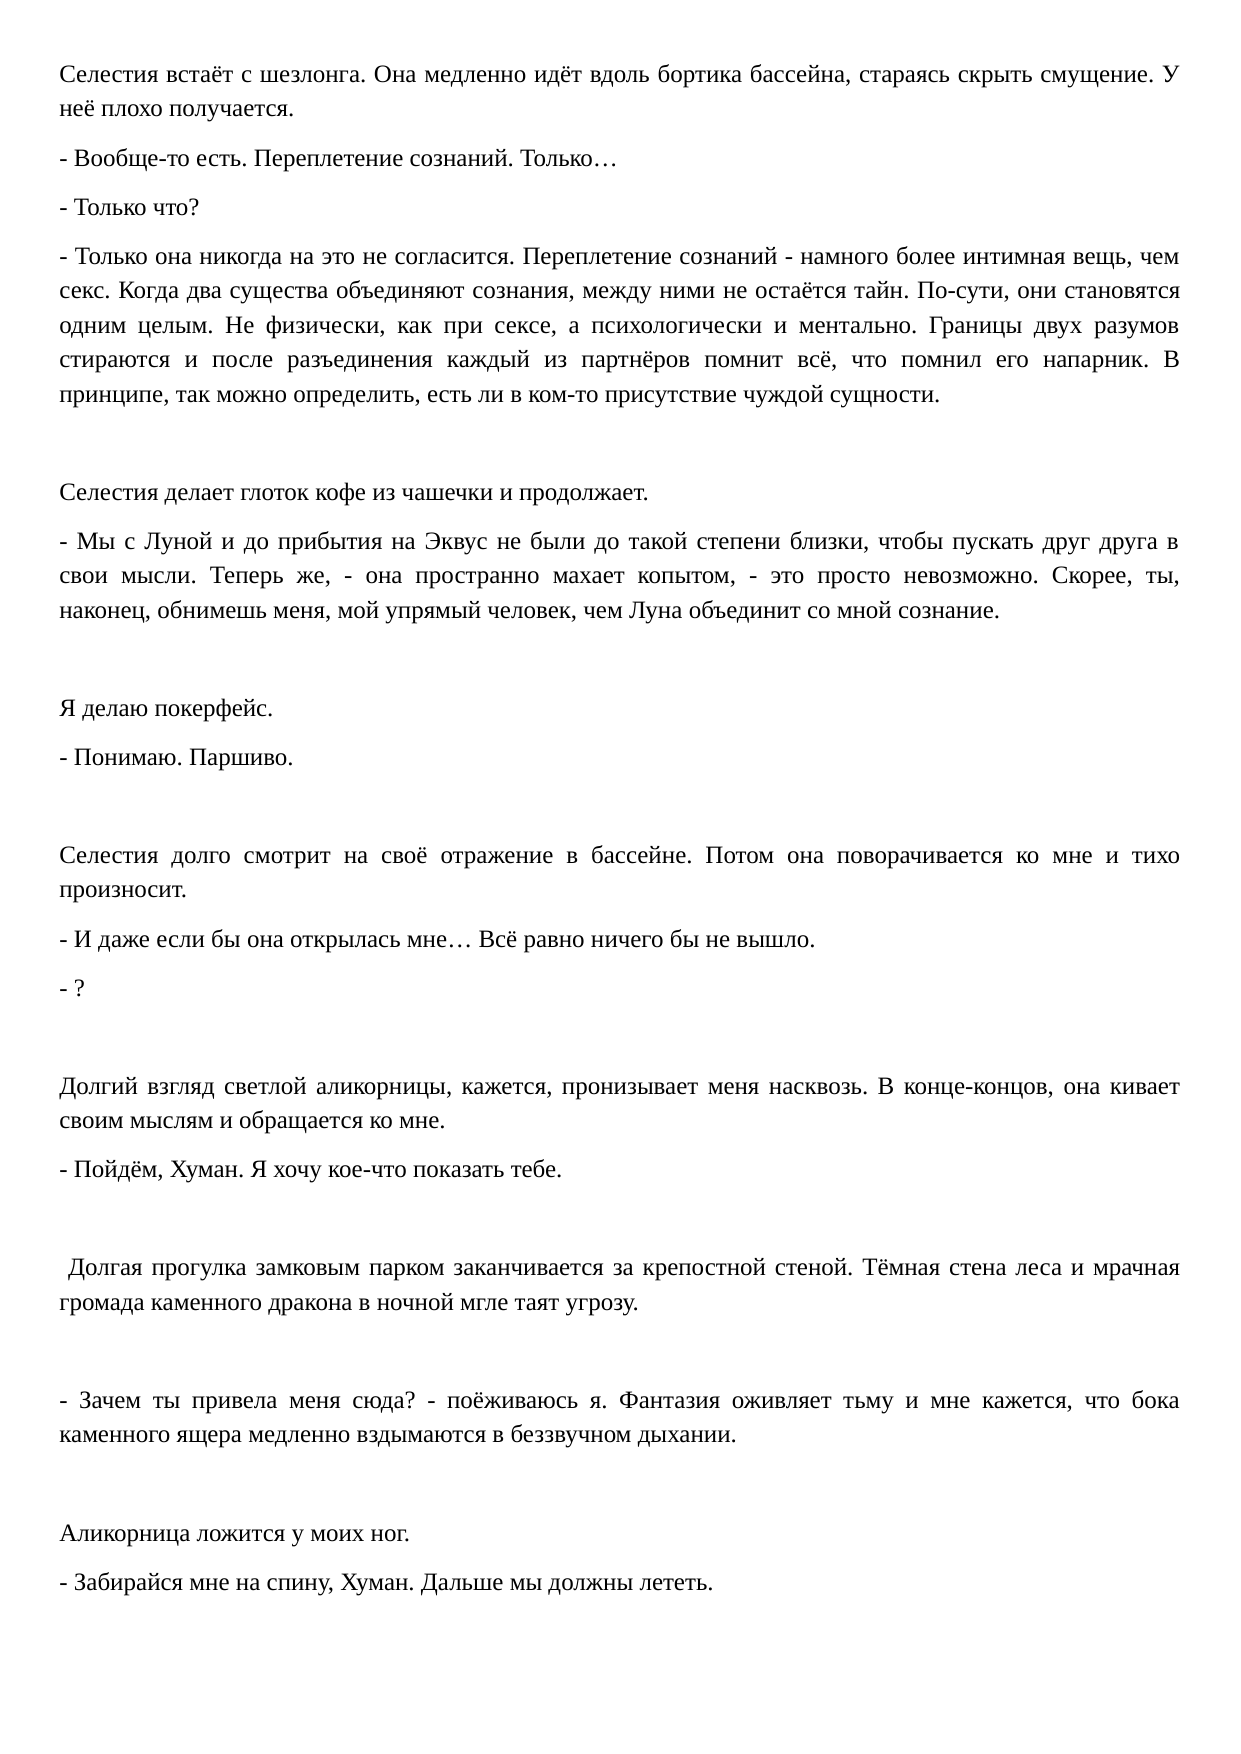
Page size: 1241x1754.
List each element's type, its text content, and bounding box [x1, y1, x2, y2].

text - Понимаю. Паршиво. [59, 742, 1181, 771]
text - Забирайся мне на спину, Хуман. Дальше мы должны лететь. [59, 1567, 1181, 1596]
text Селестия долго смотрит на своё отражение в бассейне. Потом она поворачивается ко мне и тихо произносит. [59, 840, 1181, 903]
text Долгий взгляд светлой аликорницы, кажется, пронизывает меня насквозь. В конце-концов, она кивает своим мыслям и обращается ко мне. [59, 1071, 1181, 1134]
text Селестия встаёт с шезлонга. Она медленно идёт вдоль бортика бассейна, стараясь скрыть смущение. У неё плохо получается. [59, 59, 1181, 122]
text - Только она никогда на это не согласится. Переплетение сознаний - намного более интимная вещь, чем секс. Когда два существа объединяют сознания, между ними не остаётся тайн. По-сути, они становятся одним целым. Не физически, как при сексе, а психологически и ментально. Границы двух разумов стираются и после разъединения каждый из партнёров помнит всё, что помнил его напарник. В принципе, так можно определить, есть ли в ком-то присутствие чуждой сущности. [59, 241, 1181, 407]
text - ? [59, 973, 1181, 1001]
text - Вообще-то есть. Переплетение сознаний. Только… [59, 143, 1181, 171]
text - Пойдём, Хуман. Я хочу кое-что показать тебе. [59, 1154, 1181, 1183]
text - Зачем ты привела меня сюда? - поёживаюсь я. Фантазия оживляет тьму и мне кажется, что бока каменного ящера медленно вздымаются в беззвучном дыхании. [59, 1385, 1181, 1448]
text Долгая прогулка замковым парком заканчивается за крепостной стеной. Тёмная стена леса и мрачная громада каменного дракона в ночной мгле таят угрозу. [59, 1252, 1181, 1316]
text Я делаю покерфейс. [59, 693, 1181, 722]
text - Только что? [59, 192, 1181, 220]
text - И даже если бы она открылась мне… Всё равно ничего бы не вышло. [59, 924, 1181, 952]
text - Мы с Луной и до прибытия на Эквус не были до такой степени близки, чтобы пускать друг друга в свои мысли. Теперь же, - она пространно махает копытом, - это просто невозможно. Скорее, ты, наконец, обнимешь меня, мой упрямый человек, чем Луна объединит со мной сознание. [59, 526, 1181, 623]
text Аликорница ложится у моих ног. [59, 1518, 1181, 1546]
text Селестия делает глоток кофе из чашечки и продолжает. [59, 477, 1181, 506]
